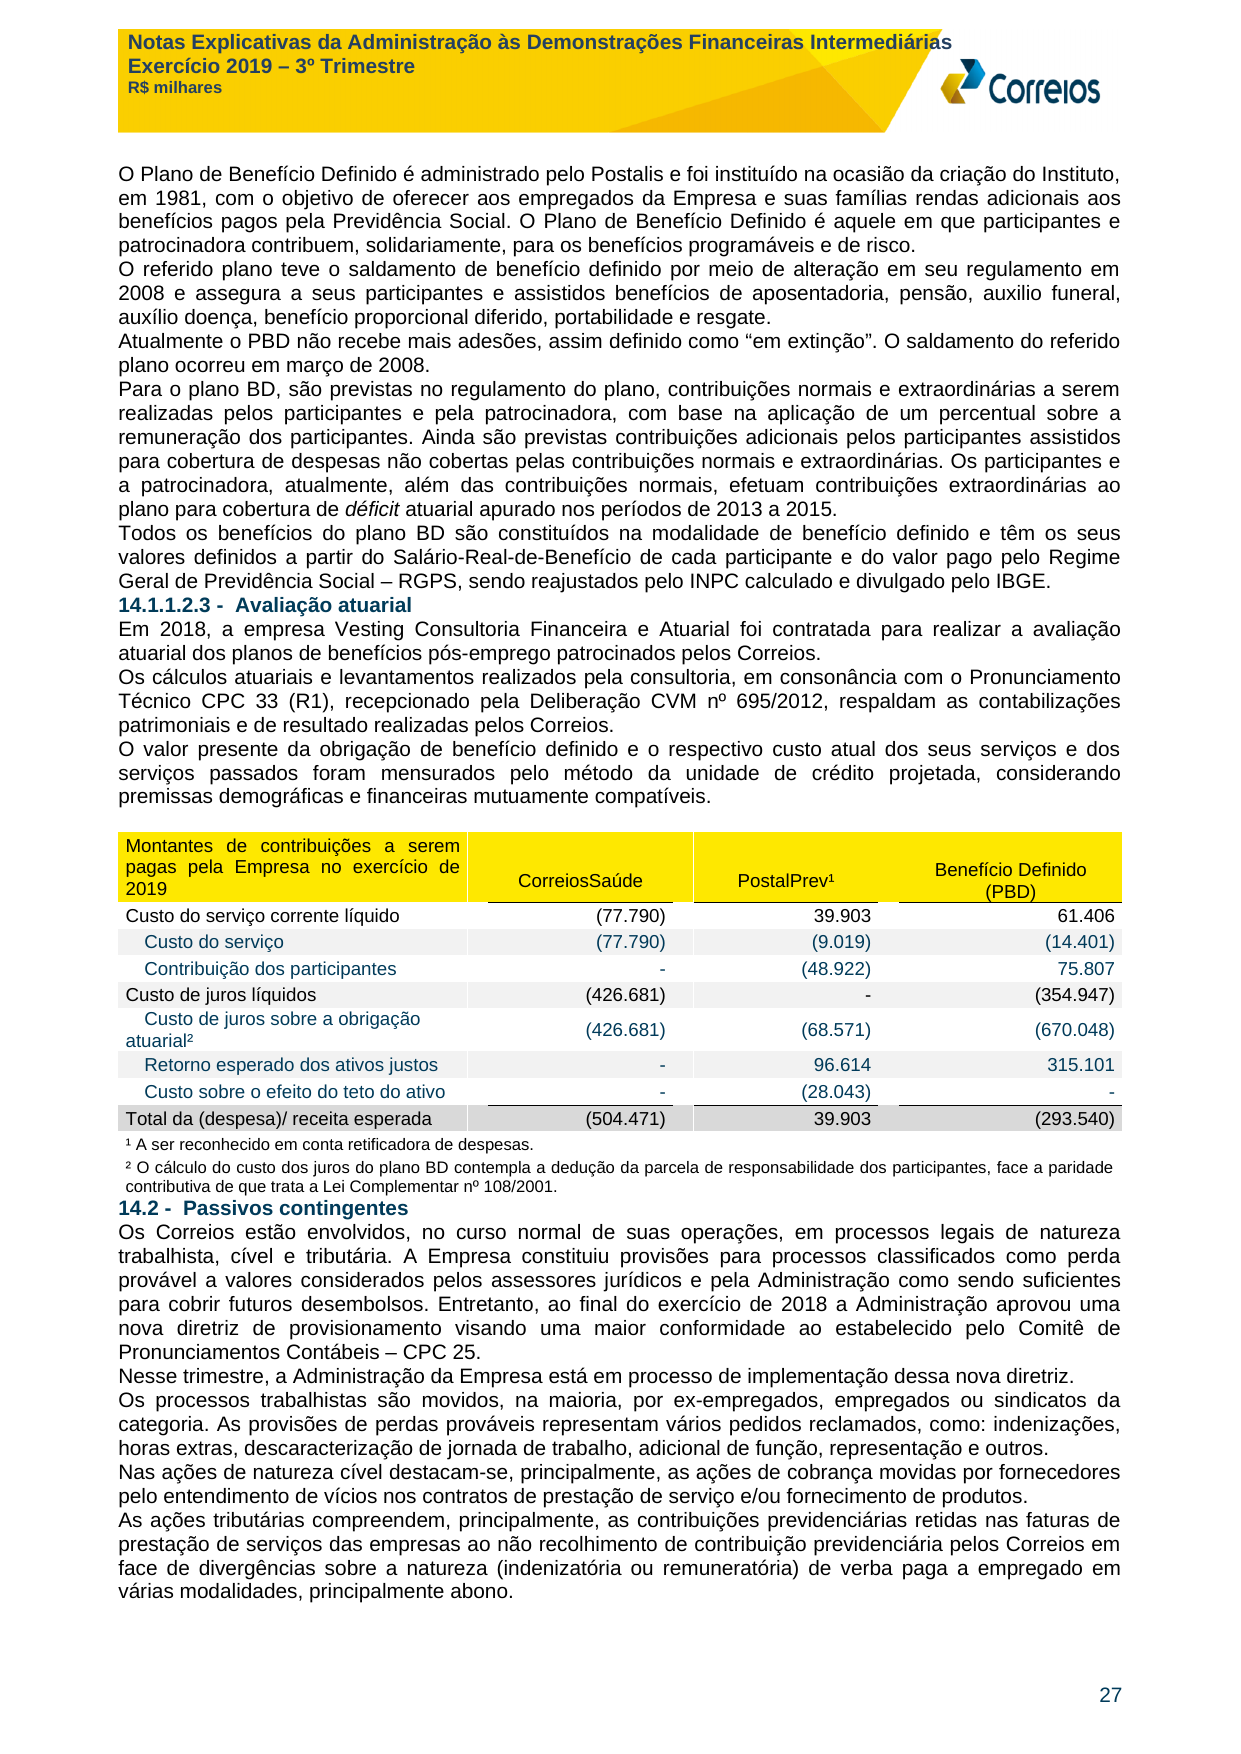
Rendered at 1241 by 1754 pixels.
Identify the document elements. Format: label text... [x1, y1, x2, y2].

table_cell [878, 1051, 899, 1078]
table_cell ² O cálculo do custo dos juros do plano BD contempla a dedução da parcela de responsabilidade dos participantes, face a paridade contributiva de que trata a Lei Complementar nº 108/2001. [118, 1158, 1122, 1196]
table_cell [673, 1051, 693, 1078]
table_cell [673, 982, 693, 1008]
table_cell (48.922) [694, 955, 878, 982]
table_cell [468, 1105, 488, 1131]
table_cell [673, 902, 693, 928]
table_header [899, 832, 1122, 859]
table_cell Custo de juros líquidos [118, 982, 467, 1008]
text Os processos trabalhistas são movidos, na maioria, por ex-empregados, empregados ou sindicatos da categoria. As provisões de perdas prováveis representam vários pedidos reclamados, como: indenizações, horas extras, descaracterização de jornada de trabalho, adicional de função, representação e outros. [118, 1388, 1122, 1459]
picture [1106, 1058, 1110, 1069]
table_cell Custo sobre o efeito do teto do ativo [118, 1078, 467, 1104]
table_cell [878, 902, 899, 928]
picture [118, 29, 1123, 133]
table_cell (77.790) [488, 929, 673, 955]
table_cell [673, 1105, 693, 1131]
table_cell (293.540) [899, 1106, 1122, 1131]
table_header [878, 832, 899, 859]
picture [1059, 1058, 1063, 1069]
table_cell 315.101 [899, 1051, 1122, 1078]
table_cell (426.681) [488, 982, 673, 1008]
table_cell (28.043) [694, 1078, 878, 1104]
picture [856, 1023, 860, 1034]
picture [276, 1087, 281, 1098]
text O referido plano teve o saldamento de benefício definido por meio de alteração em seu regulamento em 2008 e assegura a seus participantes e assistidos benefícios de aposentadoria, pensão, auxilio funeral, auxílio doença, benefício proporcional diferido, portabilidade e resgate. [118, 257, 1122, 329]
text Para o plano BD, são previstas no regulamento do plano, contribuições normais e extraordinárias a serem realizadas pelos participantes e pela patrocinadora, com base na aplicação de um percentual sobre a remuneração dos participantes. Ainda são previstas contribuições adicionais pelos participantes assistidos para cobertura de despesas não cobertas pelas contribuições normais e extraordinárias. Os participantes e a patrocinadora, atualmente, além das contribuições normais, efetuam contribuições extraordinárias ao plano para cobertura de déficit atuarial apurado nos períodos de 2013 a 2015. [118, 377, 1122, 521]
table_cell [673, 859, 693, 902]
table_cell [468, 955, 488, 982]
table_cell [673, 1078, 693, 1104]
table_cell Benefício Definido (PBD) [899, 859, 1122, 902]
table_cell [878, 859, 899, 902]
table_cell 39.903 [694, 903, 878, 928]
text Os cálculos atuariais e levantamentos realizados pela consultoria, em consonância com o Pronunciamento Técnico CPC 33 (R1), recepcionado pela Deliberação CVM nº 695/2012, respaldam as contabilizações patrimoniais e de resultado realizadas pelos Correios. [118, 664, 1122, 736]
table_cell (68.571) [694, 1008, 878, 1051]
table_cell [673, 929, 693, 955]
table_cell ¹ A ser reconhecido em conta retificadora de despesas. [118, 1131, 1122, 1158]
table_cell (504.471) [488, 1106, 673, 1131]
table_cell (670.048) [899, 1008, 1122, 1051]
text Todos os benefícios do plano BD são constituídos na modalidade de benefício definido e têm os seus valores definidos a partir do Salário-Real-de-Benefício de cada participante e do valor pago pelo Regime Geral de Previdência Social – RGPS, sendo reajustados pelo INPC calculado e divulgado pelo IBGE. [118, 521, 1122, 593]
table_cell [673, 955, 693, 982]
table_cell Custo do serviço [118, 929, 467, 955]
table_cell [468, 982, 488, 1008]
table_header [694, 832, 878, 859]
table_cell CorreiosSaúde [488, 859, 673, 902]
text Nas ações de natureza cível destacam-se, principalmente, as ações de cobrança movidas por fornecedores pelo entendimento de vícios nos contratos de prestação de serviço e/ou fornecimento de produtos. [118, 1459, 1122, 1507]
table_cell [468, 902, 488, 928]
table_cell [468, 859, 488, 902]
subtitle Avaliação atuarial [118, 593, 1122, 617]
text O Plano de Benefício Definido é administrado pelo Postalis e foi instituído na ocasião da criação do Instituto, em 1981, com o objetivo de oferecer aos empregados da Empresa e suas famílias rendas adicionais aos benefícios pagos pela Previdência Social. O Plano de Benefício Definido é aquele em que participantes e patrocinadora contribuem, solidariamente, para os benefícios programáveis e de risco. [118, 161, 1122, 257]
table_cell 75.807 [899, 955, 1122, 982]
table_cell (14.401) [899, 929, 1122, 955]
table_cell - [899, 1078, 1122, 1104]
table_cell [468, 1051, 488, 1078]
table_cell PostalPrev¹ [694, 859, 878, 902]
text As ações tributárias compreendem, principalmente, as contribuições previdenciárias retidas nas faturas de prestação de serviços das empresas ao não recolhimento de contribuição previdenciária pelos Correios em face de divergências sobre a natureza (indenizatória ou remuneratória) de verba paga a empregado em várias modalidades, principalmente abono. [118, 1507, 1122, 1603]
table_cell 96.614 [694, 1051, 878, 1078]
table_cell - [694, 982, 878, 1008]
table_cell 39.903 [694, 1106, 878, 1131]
table_cell (9.019) [694, 929, 878, 955]
table_cell - [488, 955, 673, 982]
table_header [673, 832, 693, 859]
table_cell [878, 1105, 899, 1131]
table_cell Contribuição dos participantes [118, 955, 467, 982]
table_cell 61.406 [899, 903, 1122, 928]
table_cell [673, 1008, 693, 1051]
text Em 2018, a empresa Vesting Consultoria Financeira e Atuarial foi contratada para realizar a avaliação atuarial dos planos de benefícios pós-emprego patrocinados pelos Correios. [118, 617, 1122, 664]
table_cell [878, 1078, 899, 1104]
table_header [468, 832, 488, 859]
table_cell [468, 929, 488, 955]
text O valor presente da obrigação de benefício definido e o respectivo custo atual dos seus serviços e dos serviços passados foram mensurados pelo método da unidade de crédito projetada, considerando premissas demográficas e financeiras mutuamente compatíveis. [118, 736, 1122, 808]
table_cell (426.681) [488, 1008, 673, 1051]
table_cell [878, 955, 899, 982]
text Nesse trimestre, a Administração da Empresa está em processo de implementação dessa nova diretriz. [118, 1364, 1122, 1388]
table_cell [878, 1008, 899, 1051]
table_header [488, 832, 673, 859]
table_cell [878, 982, 899, 1008]
table_cell Custo de juros sobre a obrigação atuarial² [118, 1008, 467, 1051]
table_cell Total da (despesa)/ receita esperada [118, 1105, 467, 1131]
text Atualmente o PBD não recebe mais adesões, assim definido como “em extinção”. O saldamento do referido plano ocorreu em março de 2008. [118, 329, 1122, 377]
table_cell (354.947) [899, 982, 1122, 1008]
subtitle Passivos contingentes [118, 1196, 1122, 1220]
table_cell - [488, 1051, 673, 1078]
table_header Montantes de contribuições a serem pagas pela Empresa no exercício de 2019 [118, 832, 467, 902]
table_cell - [488, 1078, 673, 1104]
table_cell Retorno esperado dos ativos justos [118, 1051, 467, 1078]
table_cell [878, 929, 899, 955]
table_cell Custo do serviço corrente líquido [118, 902, 467, 928]
text Os Correios estão envolvidos, no curso normal de suas operações, em processos legais de natureza trabalhista, cível e tributária. A Empresa constituiu provisões para processos classificados como perda provável a valores considerados pelos assessores jurídicos e pela Administração como sendo suficientes para cobrir futuros desembolsos. Entretanto, ao final do exercício de 2018 a Administração aprovou uma nova diretriz de provisionamento visando uma maior conformidade ao estabelecido pelo Comitê de Pronunciamentos Contábeis – CPC 25. [118, 1220, 1122, 1364]
table_cell [468, 1078, 488, 1104]
table_cell [468, 1008, 488, 1051]
table_cell (77.790) [488, 903, 673, 928]
